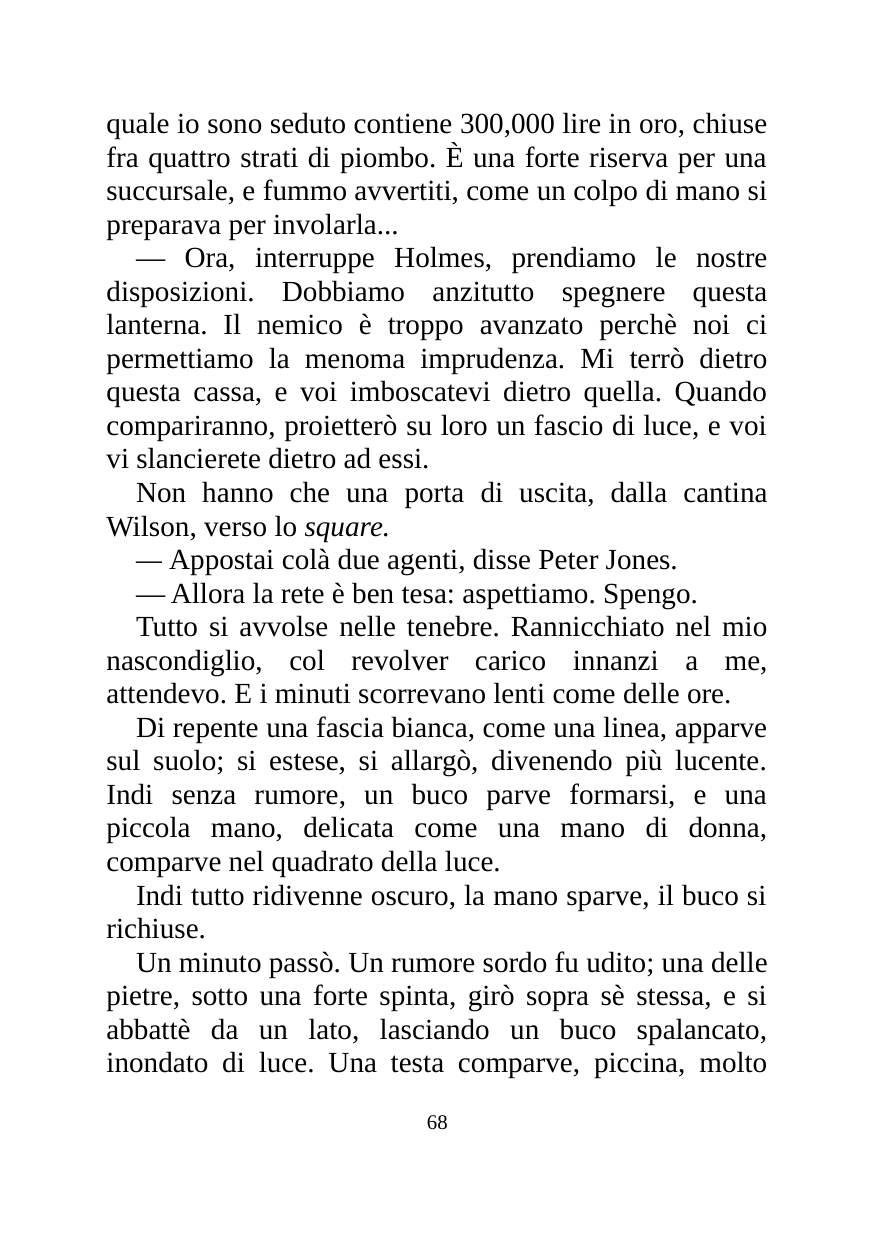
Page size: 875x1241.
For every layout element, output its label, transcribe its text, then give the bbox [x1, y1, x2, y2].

text Di repente una fascia bianca, come una linea, apparve sul suolo; si estese, si allargò, divenendo più lucente. Indi senza rumore, un buco parve formarsi, e una piccola mano, delicata come una mano di donna, comparve nel quadrato della luce. [106, 710, 768, 878]
text Un minuto passò. Un rumore sordo fu udito; una delle pietre, sotto una forte spinta, girò sopra sè stessa, e si abbattè da un lato, lasciando un buco spalancato, inondato di luce. Una testa comparve, piccina, molto [106, 945, 768, 1079]
text Tutto si avvolse nelle tenebre. Rannicchiato nel mio nascondiglio, col revolver carico innanzi a me, attendevo. E i minuti scorrevano lenti come delle ore. [106, 609, 768, 710]
text Non hanno che una porta di uscita, dalla cantina Wilson, verso lo square. [106, 475, 768, 542]
text — Appostai colà due agenti, disse Peter Jones. [106, 542, 768, 576]
text — Allora la rete è ben tesa: aspettiamo. Spengo. [106, 576, 768, 609]
text — Ora, interruppe Holmes, prendiamo le nostre disposizioni. Dobbiamo anzitutto spegnere questa lanterna. Il nemico è troppo avanzato perchè noi ci permettiamo la menoma imprudenza. Mi terrò dietro questa cassa, e voi imboscatevi dietro quella. Quando compariranno, proietterò su loro un fascio di luce, e voi vi slancierete dietro ad essi. [106, 240, 768, 475]
text quale io sono seduto contiene 300,000 lire in oro, chiuse fra quattro strati di piombo. È una forte riserva per una succursale, e fummo avvertiti, come un colpo di mano si preparava per involarla... [106, 106, 768, 240]
text Indi tutto ridivenne oscuro, la mano sparve, il buco si richiuse. [106, 878, 768, 945]
